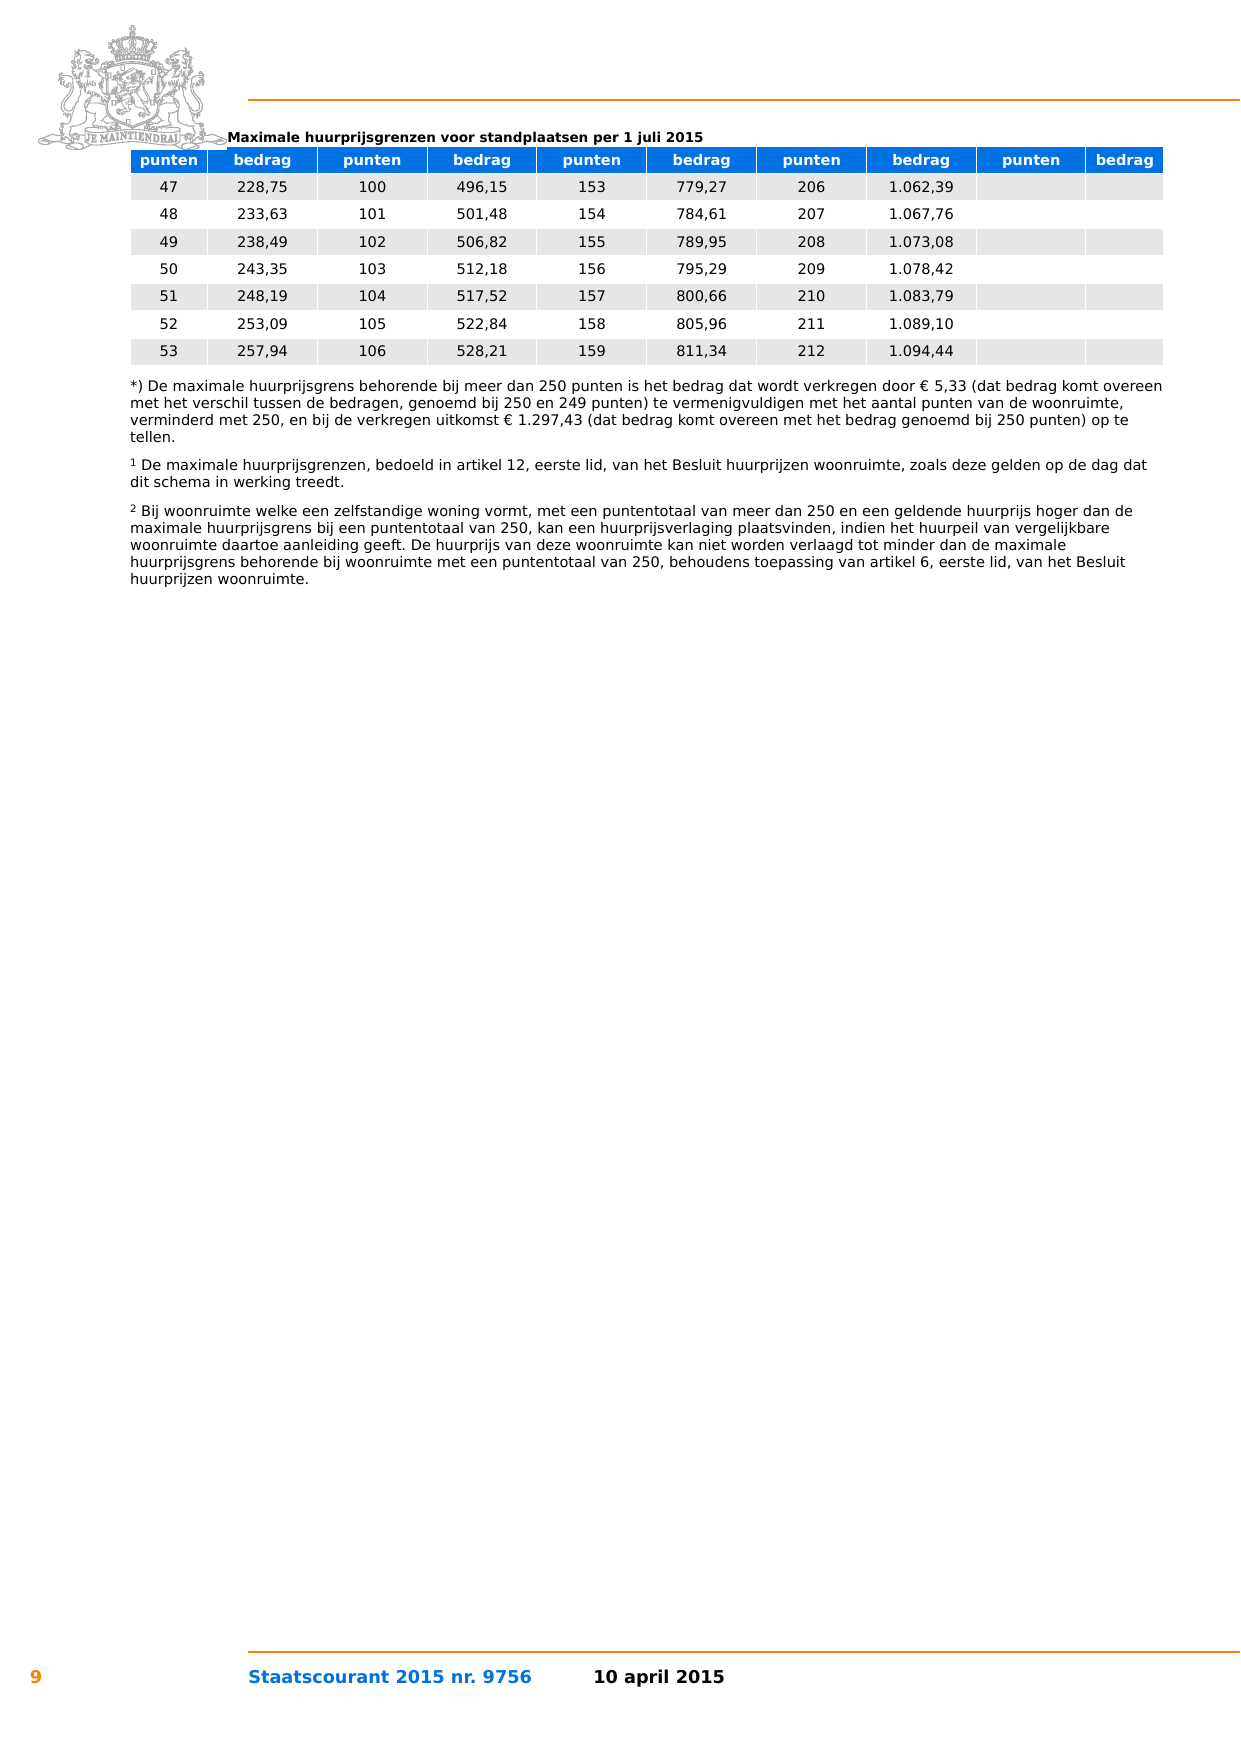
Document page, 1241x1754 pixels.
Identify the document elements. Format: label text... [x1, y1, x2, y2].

table_cell 47 [131, 174, 207, 200]
table_cell 800,66 [647, 284, 756, 310]
table_cell 789,95 [647, 229, 756, 255]
table_cell bedrag [867, 147, 976, 173]
table_cell 211 [757, 311, 866, 337]
table_cell 233,63 [208, 201, 317, 228]
table_cell 257,94 [208, 339, 317, 365]
table_cell 238,49 [208, 229, 317, 255]
table_cell 100 [318, 174, 427, 200]
table_cell 49 [131, 229, 207, 255]
table_cell 522,84 [428, 311, 536, 337]
table_cell [977, 284, 1085, 310]
table_cell 779,27 [647, 174, 756, 200]
table_cell punten [318, 147, 427, 173]
table_cell 103 [318, 256, 427, 283]
table_header Maximale huurprijsgrenzen voor standplaatsen per 1 juli 2015 [227, 130, 1163, 146]
table_cell bedrag [428, 147, 536, 173]
table_cell 253,09 [208, 311, 317, 337]
table_cell 517,52 [428, 284, 536, 310]
table_cell 154 [537, 201, 646, 228]
table_cell 1.094,44 [867, 339, 976, 365]
table_cell 1.089,10 [867, 311, 976, 337]
table_cell 506,82 [428, 229, 536, 255]
table_cell 811,34 [647, 339, 756, 365]
table_cell 207 [757, 201, 866, 228]
table_cell 501,48 [428, 201, 536, 228]
table_cell punten [757, 147, 866, 173]
table_cell 209 [757, 256, 866, 283]
table_cell 1.073,08 [867, 229, 976, 255]
table_cell [1086, 174, 1163, 200]
table_cell 1.078,42 [867, 256, 976, 283]
table_cell [977, 174, 1085, 200]
table_cell 101 [318, 201, 427, 228]
table_cell 50 [131, 256, 207, 283]
table_cell punten [131, 150, 207, 173]
picture [38, 25, 227, 150]
table_cell 52 [131, 311, 207, 337]
table_cell [1086, 284, 1163, 310]
table_cell 208 [757, 229, 866, 255]
table_cell 1.067,76 [867, 201, 976, 228]
table_cell *) De maximale huurprijsgrens behorende bij meer dan 250 punten is het bedrag dat wordt verkregen door € 5,33 (dat bedrag komt overeen met het verschil tussen de bedragen, genoemd bij 250 en 249 punten) te vermenigvuldigen met het aantal punten van de woonruimte, verminderd met 250, en bij de verkregen uitkomst € 1.297,43 (dat bedrag komt overeen met het bedrag genoemd bij 250 punten) op te tellen. 1 De maximale huurprijsgrenzen, bedoeld in artikel 12, eerste lid, van het Besluit huurprijzen woonruimte, zoals deze gelden op de dag dat dit schema in werking treedt. 2 Bij woonruimte welke een zelfstandige woning vormt, met een puntentotaal van meer dan 250 en een geldende huurprijs hoger dan de maximale huurprijsgrens bij een puntentotaal van 250, kan een huurprijsverlaging plaatsvinden, indien het huurpeil van vergelijkbare woonruimte daartoe aanleiding geeft. De huurprijs van deze woonruimte kan niet worden verlaagd tot minder dan de maximale huurprijsgrens behorende bij woonruimte met een puntentotaal van 250, behoudens toepassing van artikel 6, eerste lid, van het Besluit huurprijzen woonruimte. [130, 366, 1163, 588]
table_cell 784,61 [647, 201, 756, 228]
table_cell 805,96 [647, 311, 756, 337]
table_cell punten [977, 147, 1085, 173]
table_cell 53 [131, 339, 207, 365]
table_cell [1086, 229, 1163, 255]
table_cell 496,15 [428, 174, 536, 200]
table_cell 104 [318, 284, 427, 310]
table_cell 51 [131, 284, 207, 310]
table_cell [977, 256, 1085, 283]
table_cell 48 [131, 201, 207, 228]
table_cell [1086, 339, 1163, 365]
table_cell 158 [537, 311, 646, 337]
table_cell [977, 339, 1085, 365]
table_cell 248,19 [208, 284, 317, 310]
table_cell 102 [318, 229, 427, 255]
table_cell [977, 229, 1085, 255]
table_cell 153 [537, 174, 646, 200]
table_cell 210 [757, 284, 866, 310]
table_cell 528,21 [428, 339, 536, 365]
table_cell punten [537, 147, 646, 173]
table_cell bedrag [647, 147, 756, 173]
table_cell bedrag [1086, 147, 1163, 173]
table_cell bedrag [208, 147, 317, 173]
table_cell 228,75 [208, 174, 317, 200]
table_cell [977, 201, 1085, 228]
table_cell 156 [537, 256, 646, 283]
table_cell 243,35 [208, 256, 317, 283]
table_cell 155 [537, 229, 646, 255]
table_cell [1086, 256, 1163, 283]
table_cell 1.083,79 [867, 284, 976, 310]
table_cell [1086, 311, 1163, 337]
table_cell 795,29 [647, 256, 756, 283]
table_cell 105 [318, 311, 427, 337]
table_cell [977, 311, 1085, 337]
table_cell 159 [537, 339, 646, 365]
table_cell 512,18 [428, 256, 536, 283]
table_cell 106 [318, 339, 427, 365]
table_cell [1086, 201, 1163, 228]
table_cell 212 [757, 339, 866, 365]
table_cell 1.062,39 [867, 174, 976, 200]
table_cell 206 [757, 174, 866, 200]
table_cell 157 [537, 284, 646, 310]
